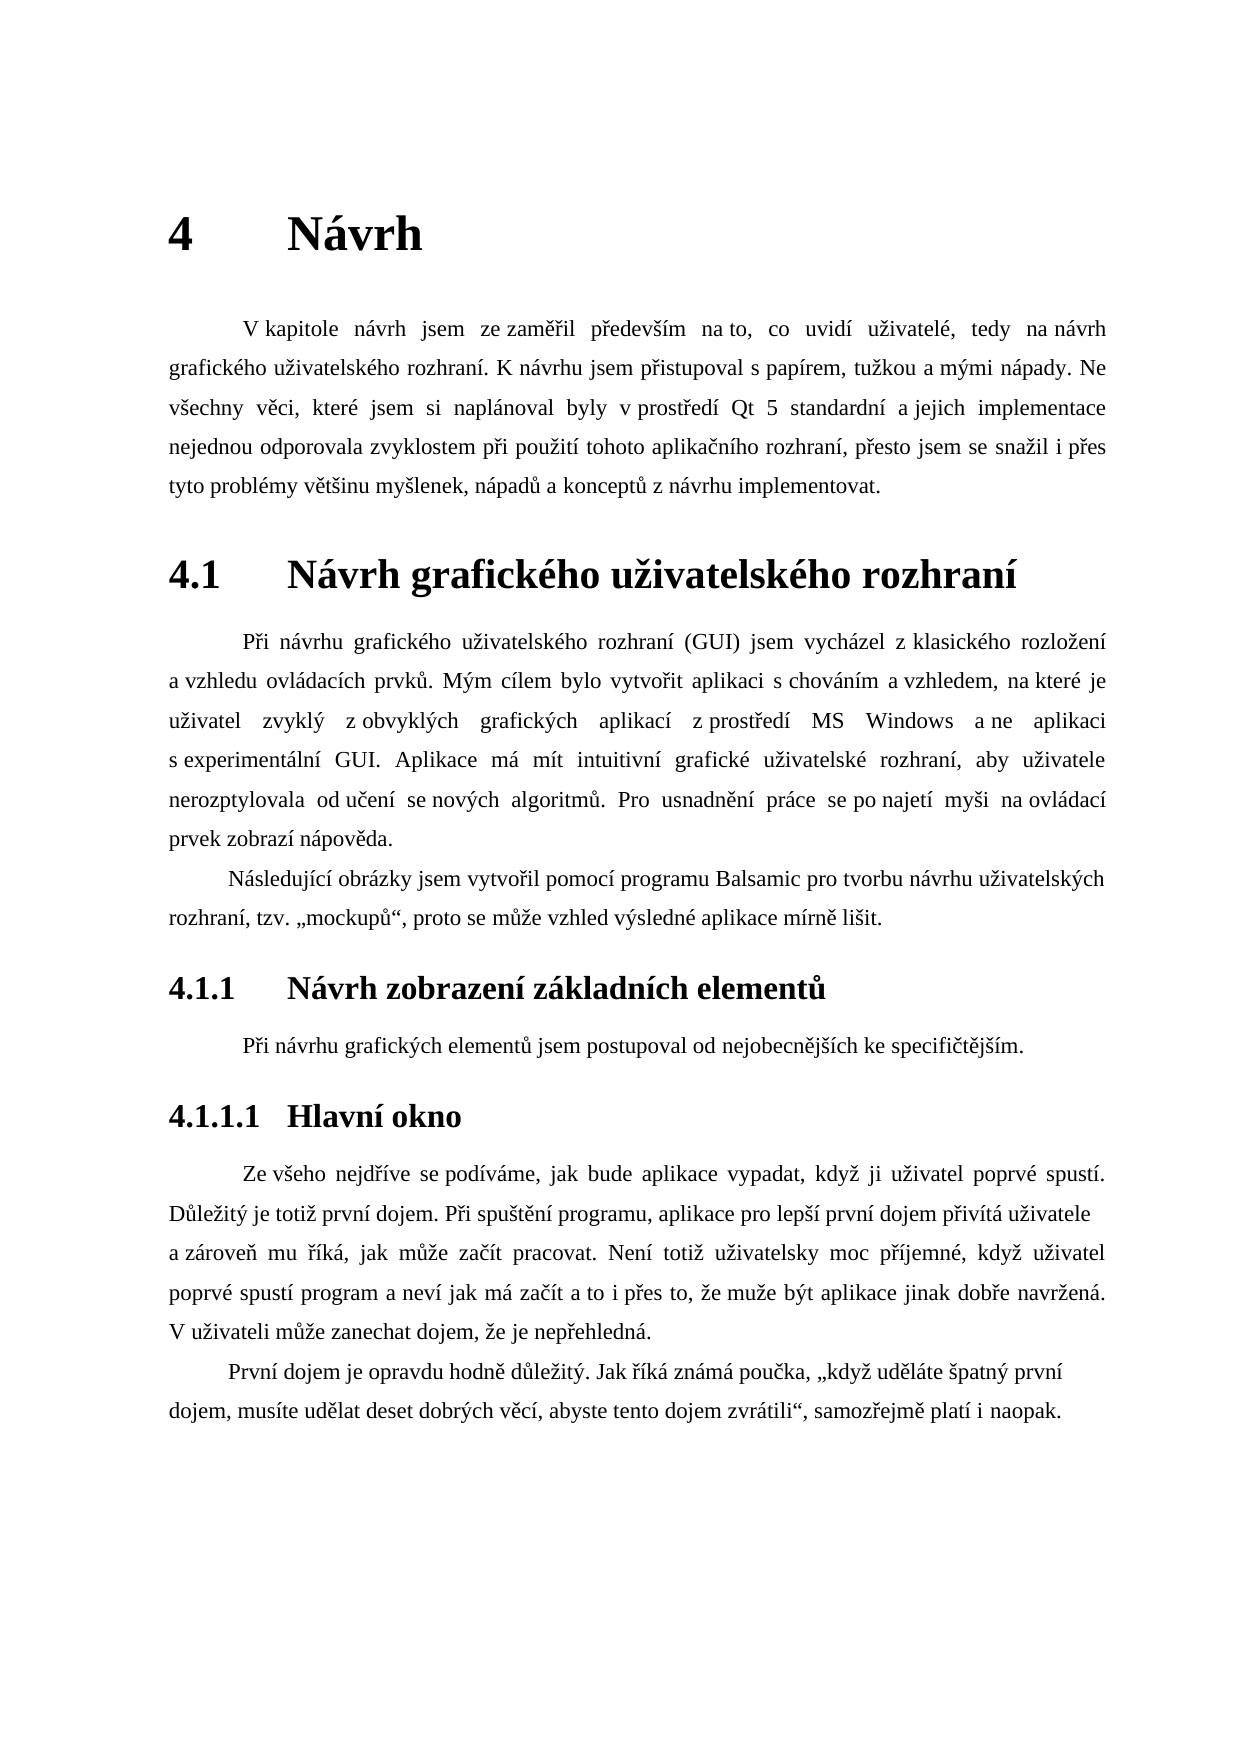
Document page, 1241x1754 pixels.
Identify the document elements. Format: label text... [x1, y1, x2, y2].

text Při návrhu grafických elementů jsem postupoval od nejobecnějších ke specifičtějším. [169, 1032, 1106, 1059]
subtitle Hlavní okno [169, 1097, 1106, 1135]
text a zároveň mu říká, jak může začít pracovat. Není totiž uživatelsky moc příjemné, když uživatel poprvé spustí program a neví jak má začít a to i přes to, že muže být aplikace jinak dobře navržená. V uživateli může zanechat dojem, že je nepřehledná. [169, 1239, 1106, 1345]
subtitle Návrh zobrazení základních elementů [169, 968, 1106, 1007]
text První dojem je opravdu hodně důležitý. Jak říká známá poučka, „když uděláte špatný první [169, 1358, 1106, 1384]
text Při návrhu grafického uživatelského rozhraní (GUI) jsem vycházel z klasického rozložení a vzhledu ovládacích prvků. Mým cílem bylo vytvořit aplikaci s chováním a vzhledem, na které je uživatel zvyklý z obvyklých grafických aplikací z prostředí MS Windows a ne aplikaci s experimentální GUI. Aplikace má mít intuitivní grafické uživatelské rozhraní, aby uživatele nerozptylovala od učení se nových algoritmů. Pro usnadnění práce se po najetí myši na ovládací prvek zobrazí nápověda. [169, 628, 1106, 851]
text dojem, musíte udělat deset dobrých věcí, abyste tento dojem zvrátili“, samozřejmě platí i naopak. [169, 1397, 1106, 1424]
text V kapitole návrh jsem ze zaměřil především na to, co uvidí uživatelé, tedy na návrh grafického uživatelského rozhraní. K návrhu jsem přistupoval s papírem, tužkou a mými nápady. Ne všechny věci, které jsem si naplánoval byly v prostředí Qt 5 standardní a jejich implementace nejednou odporovala zvyklostem při použití tohoto aplikačního rozhraní, přesto jsem se snažil i přes tyto problémy většinu myšlenek, nápadů a konceptů z návrhu implementovat. [169, 315, 1106, 499]
text Ze všeho nejdříve se podíváme, jak bude aplikace vypadat, když ji uživatel poprvé spustí. Důležitý je totiž první dojem. Při spuštění programu, aplikace pro lepší první dojem přivítá uživatele [169, 1161, 1106, 1226]
text Následující obrázky jsem vytvořil pomocí programu Balsamic pro tvorbu návrhu uživatelských rozhraní, tzv. „mockupů“, proto se může vzhled výsledné aplikace mírně lišit. [169, 864, 1106, 930]
subtitle Návrh [169, 203, 1106, 261]
subtitle Návrh grafického uživatelského rozhraní [169, 549, 1106, 597]
